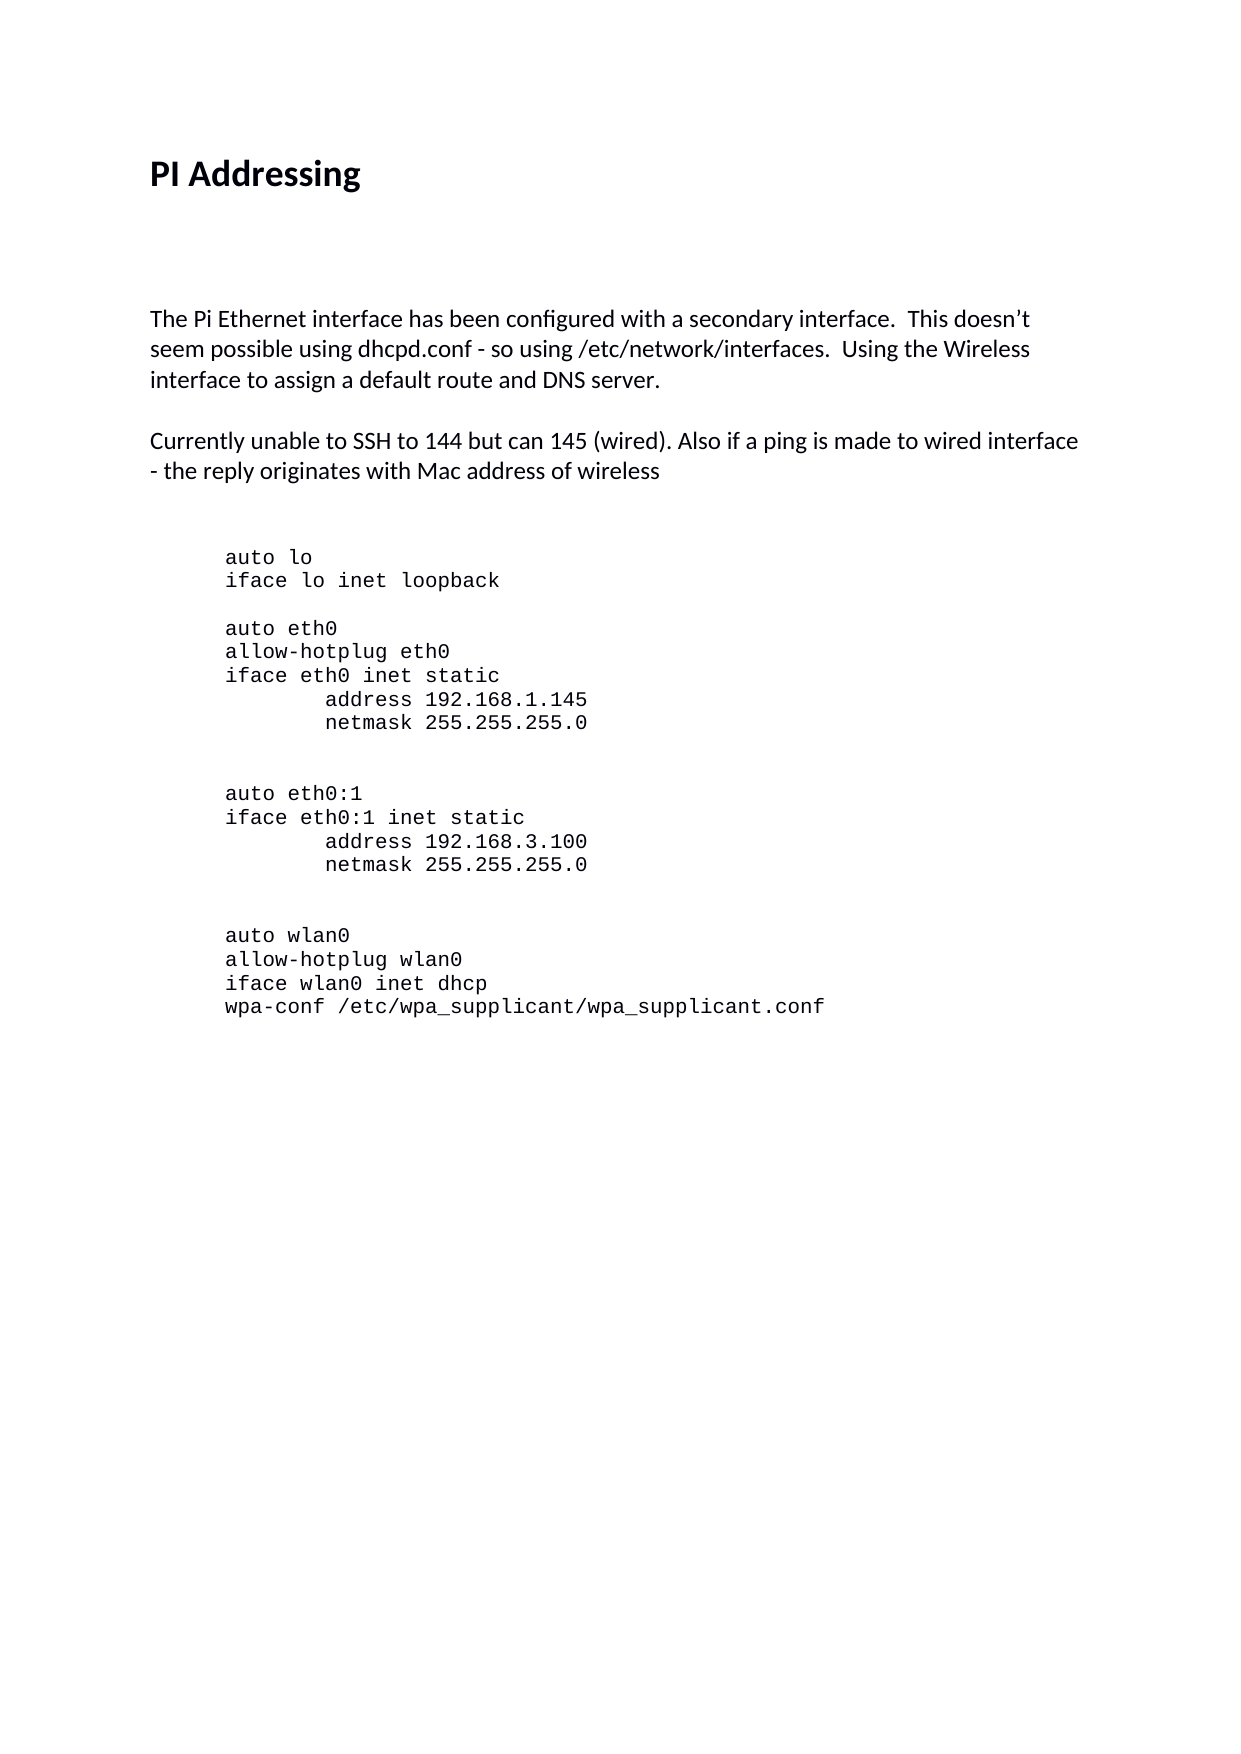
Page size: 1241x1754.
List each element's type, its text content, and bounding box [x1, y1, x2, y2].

subtitle PI Addressing [150, 150, 1090, 196]
text auto lo iface lo inet loopback auto eth0 allow-hotplug eth0 iface eth0 inet static address 192.168.1.145 netmask 255.255.255.0 auto eth0:1 iface eth0:1 inet static address 192.168.3.100 netmask 255.255.255.0 auto wlan0 allow-hotplug wlan0 iface wlan0 inet dhcp wpa-conf /etc/wpa_supplicant/wpa_supplicant.conf [225, 516, 1090, 1050]
text The Pi Ethernet interface has been configured with a secondary interface. This doesn’t seem possible using dhcpd.conf - so using /etc/network/interfaces. Using the Wireless interface to assign a default route and DNS server. [150, 303, 1090, 394]
text Currently unable to SSH to 144 but can 145 (wired). Also if a ping is made to wired interface - the reply originates with Mac address of wireless [150, 425, 1090, 486]
